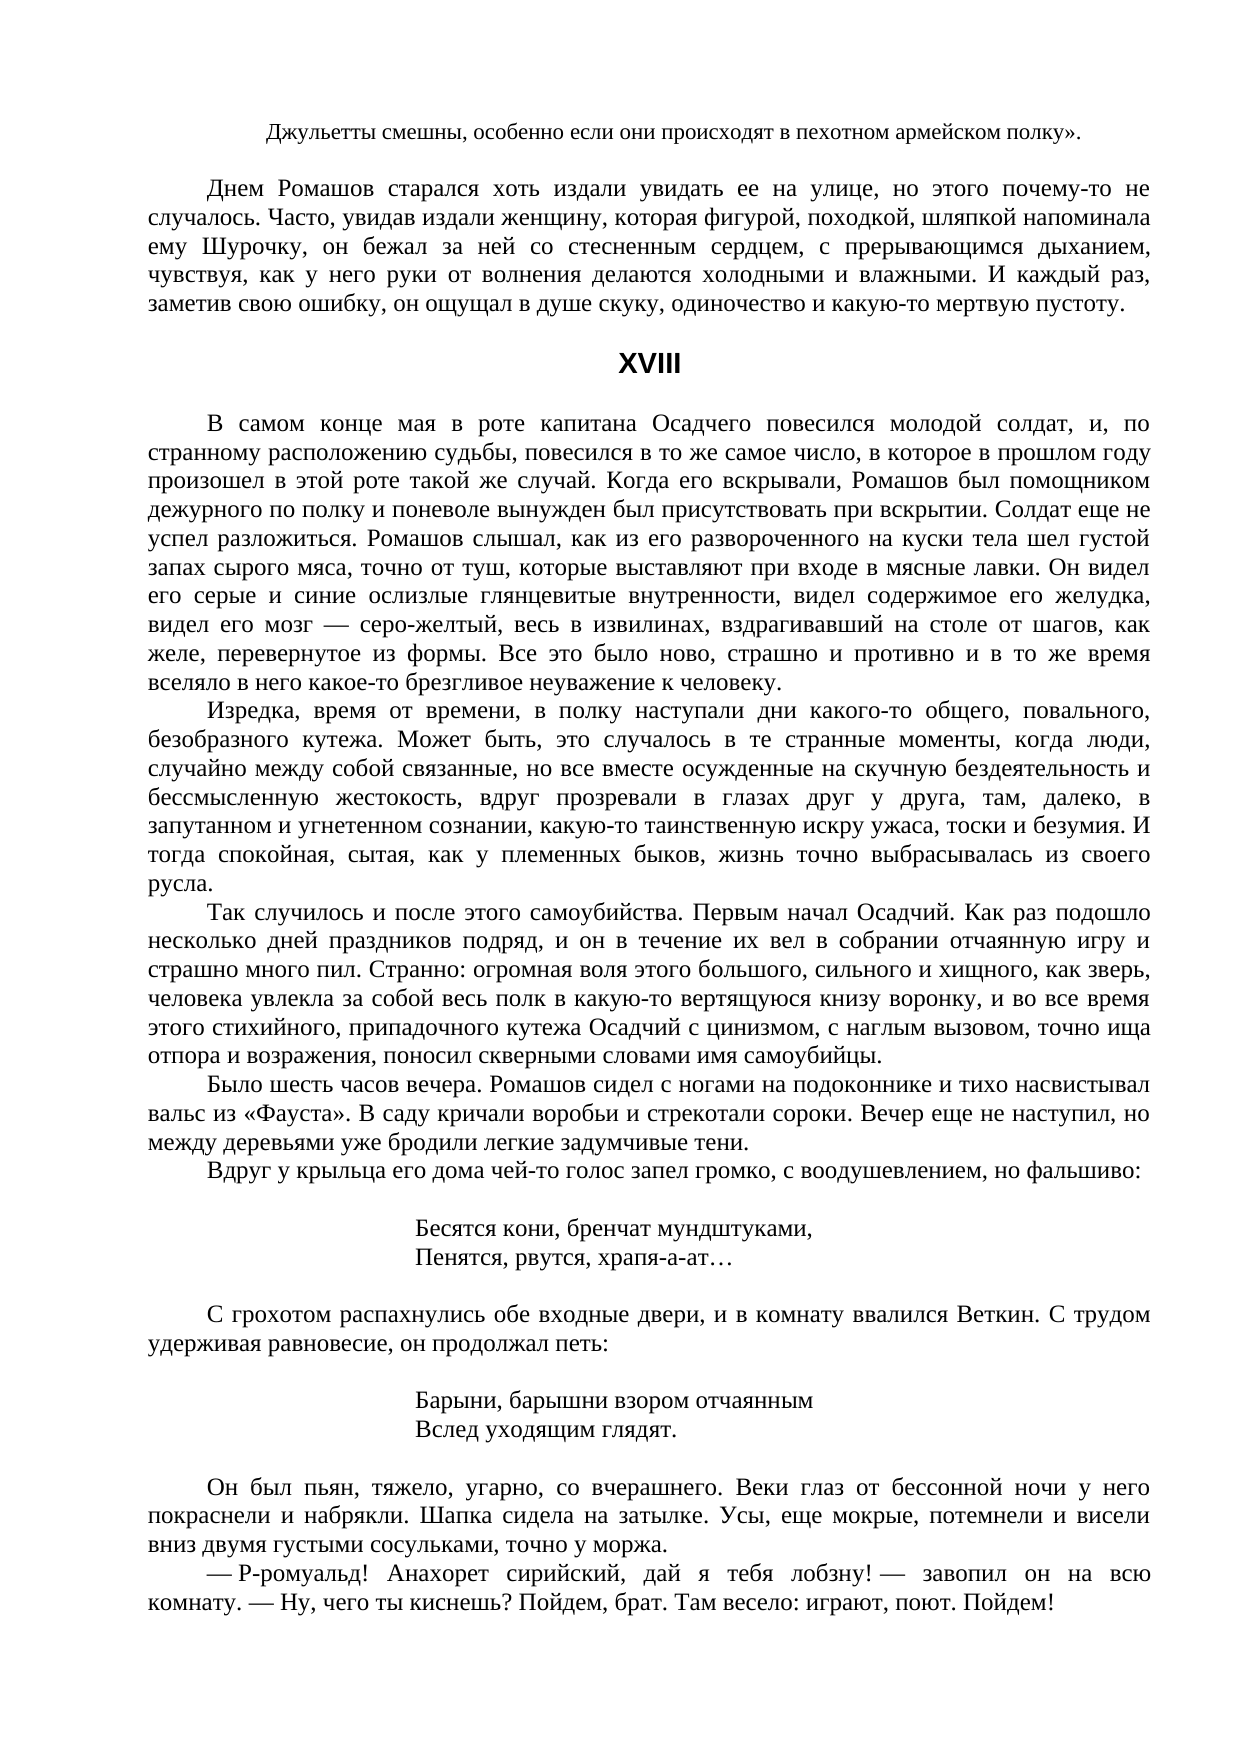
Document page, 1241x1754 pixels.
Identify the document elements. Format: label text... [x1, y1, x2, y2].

text Было шесть часов вечера. Ромашов сидел с ногами на подоконнике и тихо насвистывал вальс из «Фауста». В саду кричали воробьи и стрекотали сороки. Вечер еще не наступил, но между деревьями уже бродили легкие задумчивые тени. [148, 1069, 1152, 1156]
text — Р-ромуальд! Анахорет сирийский, дай я тебя лобзну! — завопил он на всю комнату. — Ну, чего ты киснешь? Пойдем, брат. Там весело: играют, поют. Пойдем! [148, 1558, 1152, 1616]
text Джульетты смешны, особенно если они происходят в пехотном армейском полку». [266, 118, 1089, 144]
text Так случилось и после этого самоубийства. Первым начал Осадчий. Как раз подошло несколько дней праздников подряд, и он в течение их вел в собрании отчаянную игру и страшно много пил. Странно: огромная воля этого большого, сильного и хищного, как зверь, человека увлекла за собой весь полк в какую-то вертящуюся книзу воронку, и во все время этого стихийного, припадочного кутежа Осадчий с цинизмом, с наглым вызовом, точно ища отпора и возражения, поносил скверными словами имя самоубийцы. [148, 897, 1152, 1069]
text Барыни, барышни взором отчаянным [356, 1386, 1089, 1414]
text Вдруг у крыльца его дома чей-то голос запел громко, с воодушевлением, но фальшиво: [148, 1156, 1152, 1184]
text Пенятся, рвутся, храпя-а-ат… [356, 1242, 1089, 1271]
text Бесятся кони, бренчат мундштуками, [356, 1213, 1089, 1242]
text Он был пьян, тяжело, угарно, со вчерашнего. Веки глаз от бессонной ночи у него покраснели и набрякли. Шапка сидела на затылке. Усы, еще мокрые, потемнели и висели вниз двумя густыми сосульками, точно у моржа. [148, 1472, 1152, 1558]
subtitle XVIII [148, 346, 1152, 379]
text Изредка, время от времени, в полку наступали дни какого-то общего, повального, безобразного кутежа. Может быть, это случалось в те странные моменты, когда люди, случайно между собой связанные, но все вместе осужденные на скучную бездеятельность и бессмысленную жестокость, вдруг прозревали в глазах друг у друга, там, далеко, в запутанном и угнетенном сознании, какую-то таинственную искру ужаса, тоски и безумия. И тогда спокойная, сытая, как у племенных быков, жизнь точно выбрасывалась из своего русла. [148, 696, 1152, 897]
text С грохотом распахнулись обе входные двери, и в комнату ввалился Веткин. С трудом удерживая равновесие, он продолжал петь: [148, 1299, 1152, 1357]
text Вслед уходящим глядят. [356, 1414, 1089, 1443]
text В самом конце мая в роте капитана Осадчего повесился молодой солдат, и, по странному расположению судьбы, повесился в то же самое число, в которое в прошлом году произошел в этой роте такой же случай. Когда его вскрывали, Ромашов был помощником дежурного по полку и поневоле вынужден был присутствовать при вскрытии. Солдат еще не успел разложиться. Ромашов слышал, как из его развороченного на куски тела шел густой запах сырого мяса, точно от туш, которые выставляют при входе в мясные лавки. Он видел его серые и синие ослизлые глянцевитые внутренности, видел содержимое его желудка, видел его мозг — серо-желтый, весь в извилинах, вздрагивавший на столе от шагов, как желе, перевернутое из формы. Все это было ново, страшно и противно и в то же время вселяло в него какое-то брезгливое неуважение к человеку. [148, 408, 1152, 696]
text Днем Ромашов старался хоть издали увидать ее на улице, но этого почему-то не случалось. Часто, увидав издали женщину, которая фигурой, походкой, шляпкой напоминала ему Шурочку, он бежал за ней со стесненным сердцем, с прерывающимся дыханием, чувствуя, как у него руки от волнения делаются холодными и влажными. И каждый раз, заметив свою ошибку, он ощущал в душе скуку, одиночество и какую-то мертвую пустоту. [148, 173, 1152, 317]
